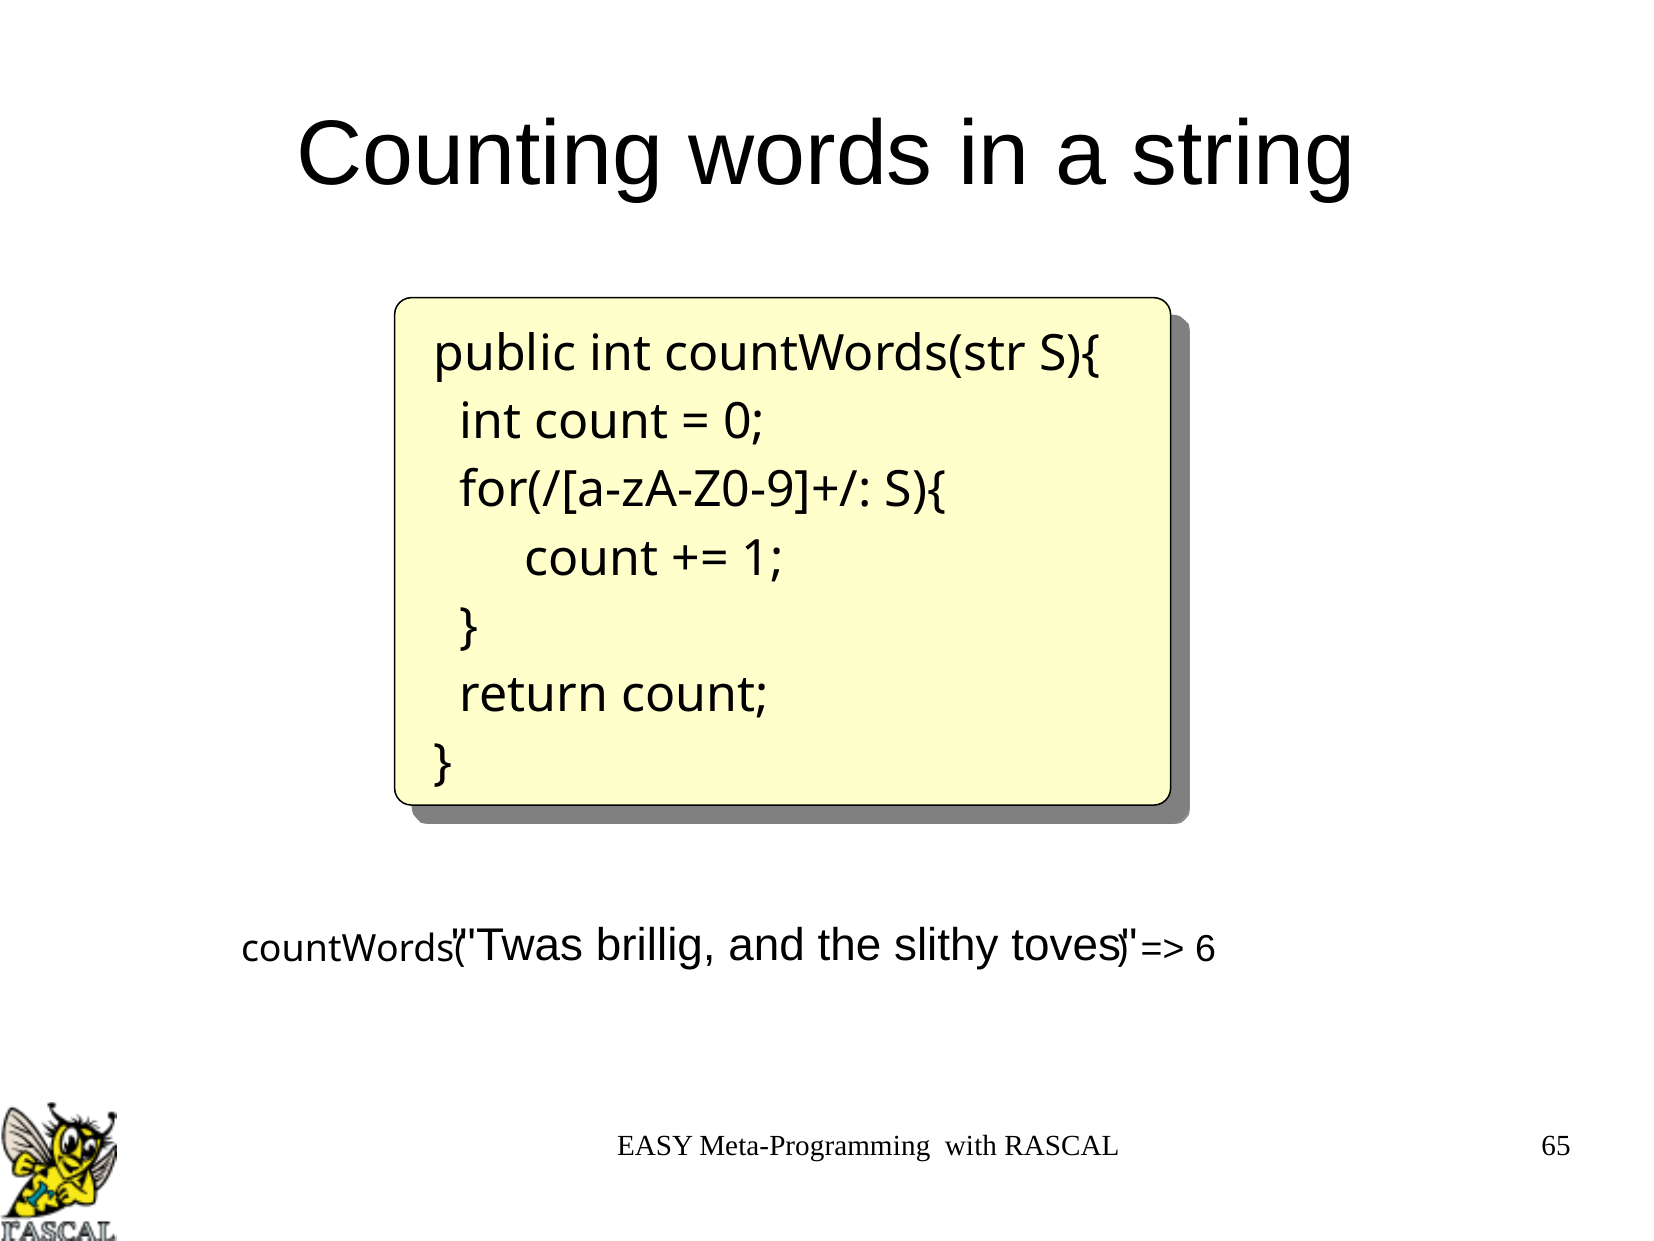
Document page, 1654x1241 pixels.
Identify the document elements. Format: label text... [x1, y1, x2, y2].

picture [0, 1102, 117, 1241]
text_box [394, 297, 1170, 806]
text_box countWords( ) => 6 [226, 914, 1336, 982]
text_box public int countWords(str S){ int count = 0; for(/[a-zA-Z0-9]+/: S){ count += 1; } return count; } [418, 309, 1185, 811]
title Counting words in a string [82, 49, 1571, 257]
